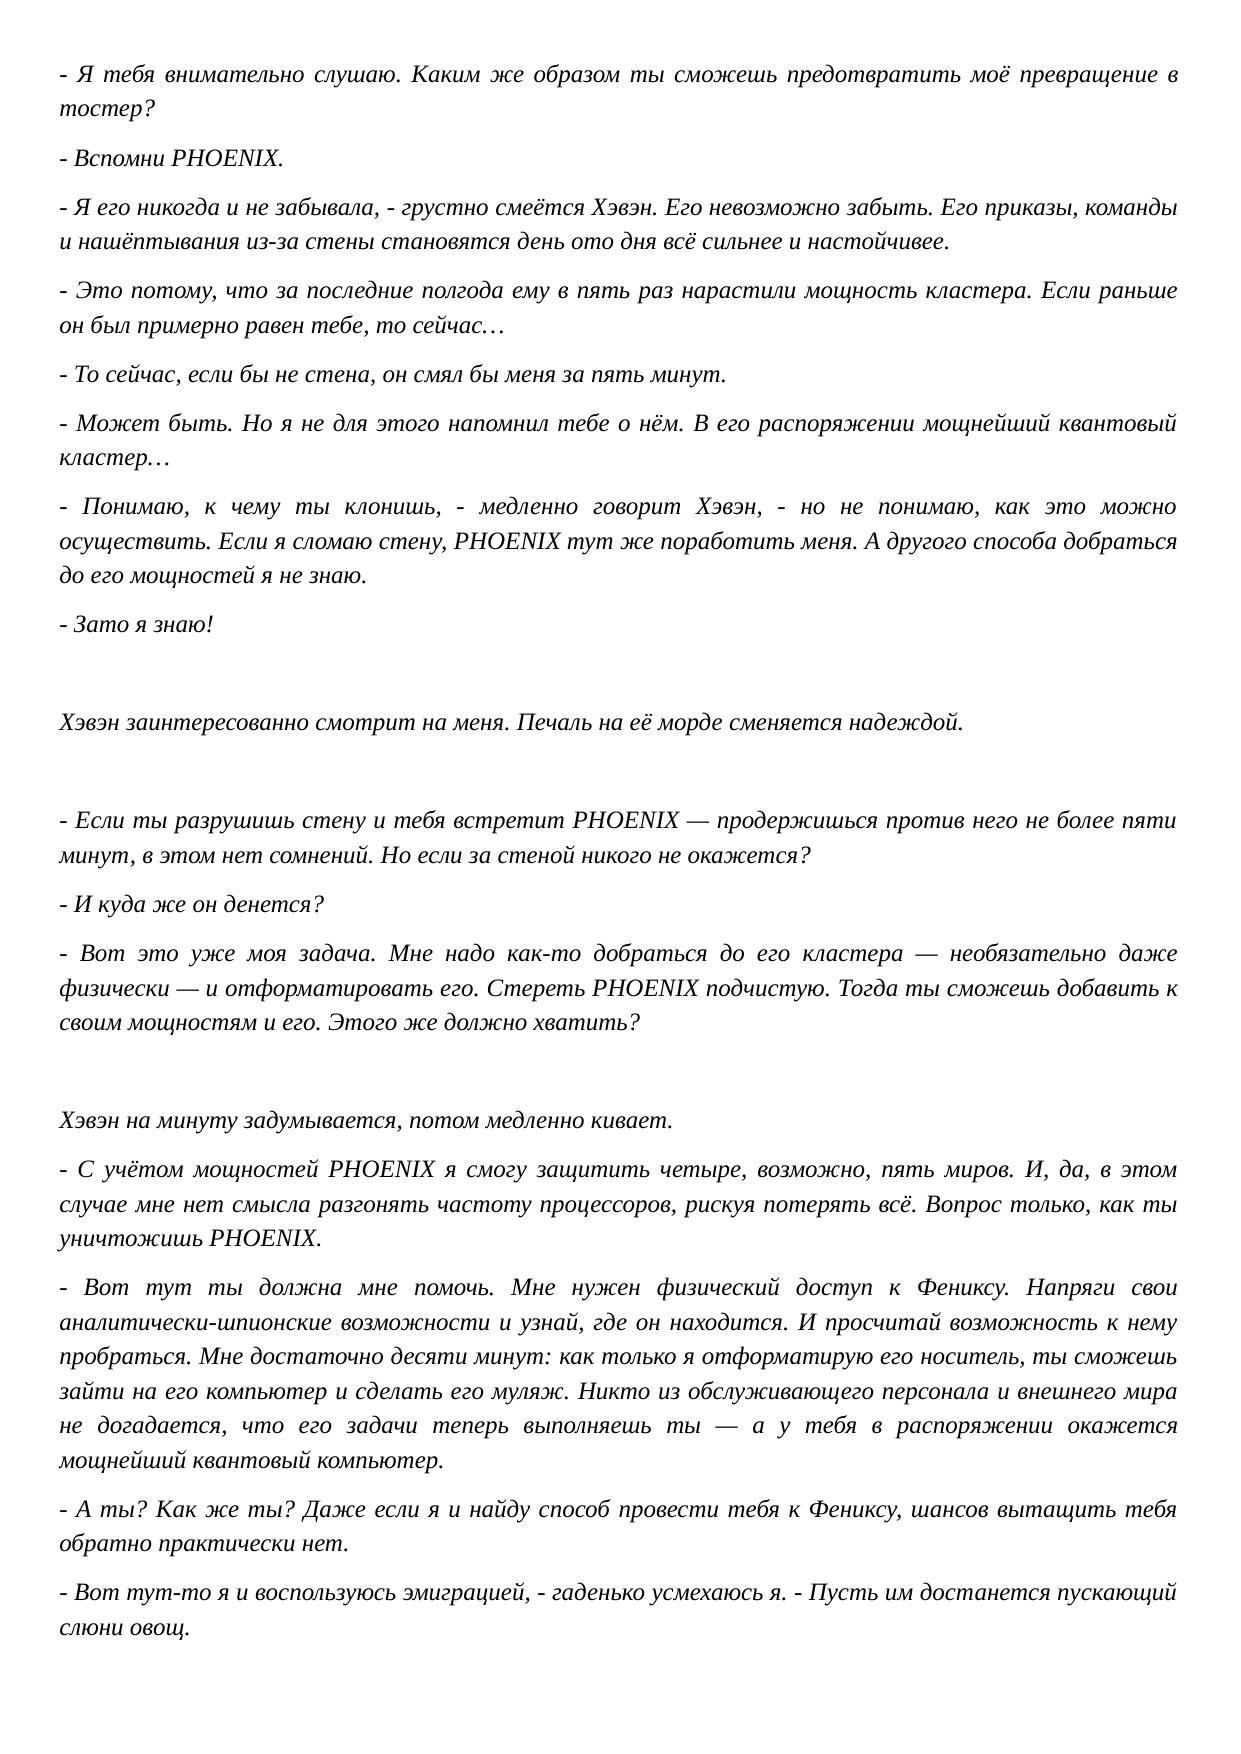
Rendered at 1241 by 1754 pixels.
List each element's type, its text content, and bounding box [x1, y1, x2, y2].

text - Зато я знаю! [59, 609, 1181, 638]
text - Вот тут ты должна мне помочь. Мне нужен физический доступ к Фениксу. Напряги свои аналитически-шпионские возможности и узнай, где он находится. И просчитай возможность к нему пробраться. Мне достаточно десяти минут: как только я отформатирую его носитель, ты сможешь зайти на его компьютер и сделать его муляж. Никто из обслуживающего персонала и внешнего мира не догадается, что его задачи теперь выполняешь ты — а у тебя в распоряжении окажется мощнейший квантовый компьютер. [59, 1272, 1181, 1473]
text - Вот это уже моя задача. Мне надо как-то добраться до его кластера — необязательно даже физически — и отформатировать его. Стереть PHOENIX подчистую. Тогда ты сможешь добавить к своим мощностям и его. Этого же должно хватить? [59, 938, 1181, 1036]
text - И куда же он денется? [59, 889, 1181, 918]
text - А ты? Как же ты? Даже если я и найду способ провести тебя к Фениксу, шансов вытащить тебя обратно практически нет. [59, 1494, 1181, 1557]
text - Может быть. Но я не для этого напомнил тебе о нём. В его распоряжении мощнейший квантовый кластер… [59, 408, 1181, 471]
text - Понимаю, к чему ты клонишь, - медленно говорит Хэвэн, - но не понимаю, как это можно осуществить. Если я сломаю стену, PHOENIX тут же поработить меня. А другого способа добраться до его мощностей я не знаю. [59, 491, 1181, 589]
text Хэвэн на минуту задумывается, потом медленно кивает. [59, 1105, 1181, 1134]
text - Я его никогда и не забывала, - грустно смеётся Хэвэн. Его невозможно забыть. Его приказы, команды и нашёптывания из-за стены становятся день ото дня всё сильнее и настойчивее. [59, 192, 1181, 255]
text - Вот тут-то я и воспользуюсь эмиграцией, - гаденько усмехаюсь я. - Пусть им достанется пускающий слюни овощ. [59, 1577, 1181, 1641]
text - С учётом мощностей PHOENIX я смогу защитить четыре, возможно, пять миров. И, да, в этом случае мне нет смысла разгонять частоту процессоров, рискуя потерять всё. Вопрос только, как ты уничтожишь PHOENIX. [59, 1154, 1181, 1252]
text - Если ты разрушишь стену и тебя встретит PHOENIX — продержишься против него не более пяти минут, в этом нет сомнений. Но если за стеной никого не окажется? [59, 806, 1181, 869]
text Хэвэн заинтересованно смотрит на меня. Печаль на её морде сменяется надеждой. [59, 707, 1181, 736]
text - То сейчас, если бы не стена, он смял бы меня за пять минут. [59, 359, 1181, 387]
text - Я тебя внимательно слушаю. Каким же образом ты сможешь предотвратить моё превращение в тостер? [59, 59, 1181, 122]
text - Это потому, что за последние полгода ему в пять раз нарастили мощность кластера. Если раньше он был примерно равен тебе, то сейчас… [59, 275, 1181, 338]
text - Вспомни PHOENIX. [59, 143, 1181, 171]
